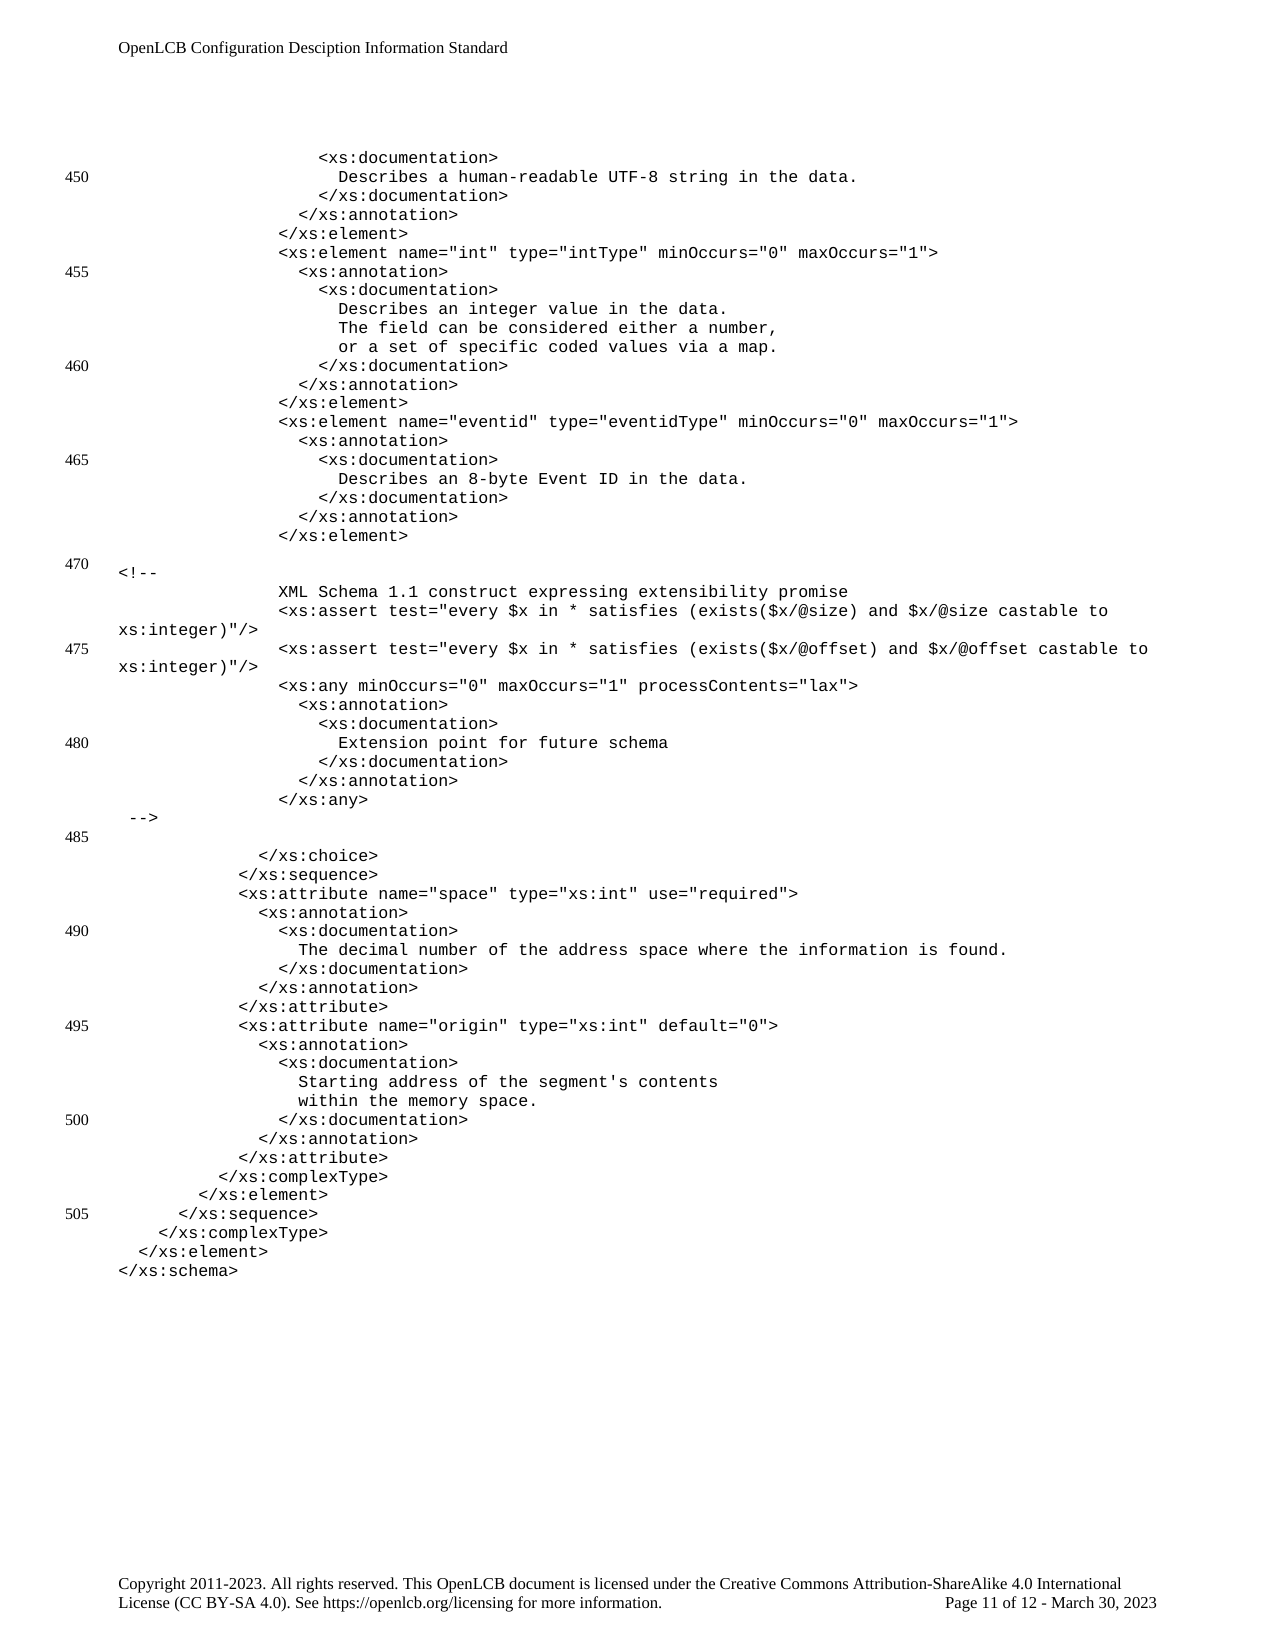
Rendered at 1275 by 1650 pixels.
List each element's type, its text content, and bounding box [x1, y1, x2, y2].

text <xs:documentation> [118, 452, 1157, 471]
text The field can be considered either a number, [118, 320, 1157, 338]
text The decimal number of the address space where the information is found. [118, 942, 1157, 961]
text XML Schema 1.1 construct expressing extensibility promise [118, 584, 1157, 602]
text <xs:any minOccurs="0" maxOccurs="1" processContents="lax"> [118, 678, 1157, 697]
text <xs:element name="eventid" type="eventidType" minOccurs="0" maxOccurs="1"> [118, 414, 1157, 433]
text <xs:documentation> [118, 150, 1157, 169]
text Starting address of the segment's contents [118, 1074, 1157, 1093]
text </xs:element> [118, 1243, 1157, 1262]
text <xs:assert test="every $x in * satisfies (exists($x/@offset) and $x/@offset castable to xs:integer)"/> [118, 640, 1157, 678]
text </xs:any> [118, 791, 1157, 810]
text </xs:annotation> [118, 979, 1157, 998]
text </xs:annotation> [118, 207, 1157, 225]
text <!-- [118, 565, 1157, 584]
text <xs:annotation> [118, 1036, 1157, 1055]
text </xs:annotation> [118, 772, 1157, 791]
text <xs:documentation> [118, 923, 1157, 942]
text within the memory space. [118, 1093, 1157, 1112]
text </xs:schema> [118, 1262, 1157, 1281]
text </xs:sequence> [118, 866, 1157, 885]
text </xs:element> [118, 527, 1157, 546]
text </xs:annotation> [118, 508, 1157, 527]
text </xs:choice> [118, 848, 1157, 866]
text <xs:annotation> [118, 263, 1157, 282]
text <xs:documentation> [118, 1055, 1157, 1074]
text --> [118, 810, 1157, 829]
text Describes an integer value in the data. [118, 301, 1157, 320]
text </xs:complexType> [118, 1168, 1157, 1187]
text </xs:element> [118, 1187, 1157, 1206]
text </xs:attribute> [118, 998, 1157, 1017]
text <xs:documentation> [118, 282, 1157, 301]
text </xs:documentation> [118, 753, 1157, 772]
text <xs:annotation> [118, 904, 1157, 923]
text <xs:annotation> [118, 697, 1157, 716]
text <xs:annotation> [118, 433, 1157, 452]
text </xs:documentation> [118, 357, 1157, 376]
text Describes an 8-byte Event ID in the data. [118, 471, 1157, 489]
text </xs:complexType> [118, 1225, 1157, 1243]
text </xs:documentation> [118, 1112, 1157, 1130]
text </xs:element> [118, 225, 1157, 244]
text Extension point for future schema [118, 734, 1157, 753]
text </xs:element> [118, 395, 1157, 414]
text <xs:documentation> [118, 716, 1157, 734]
text <xs:assert test="every $x in * satisfies (exists($x/@size) and $x/@size castable to xs:integer)"/> [118, 602, 1157, 640]
text <xs:attribute name="space" type="xs:int" use="required"> [118, 885, 1157, 904]
text <xs:element name="int" type="intType" minOccurs="0" maxOccurs="1"> [118, 244, 1157, 263]
text </xs:sequence> [118, 1206, 1157, 1225]
text </xs:documentation> [118, 489, 1157, 508]
text Describes a human-readable UTF-8 string in the data. [118, 169, 1157, 188]
text <xs:attribute name="origin" type="xs:int" default="0"> [118, 1017, 1157, 1036]
text </xs:attribute> [118, 1149, 1157, 1168]
text </xs:annotation> [118, 376, 1157, 395]
text </xs:annotation> [118, 1130, 1157, 1149]
text </xs:documentation> [118, 188, 1157, 207]
text or a set of specific coded values via a map. [118, 338, 1157, 357]
text </xs:documentation> [118, 961, 1157, 979]
